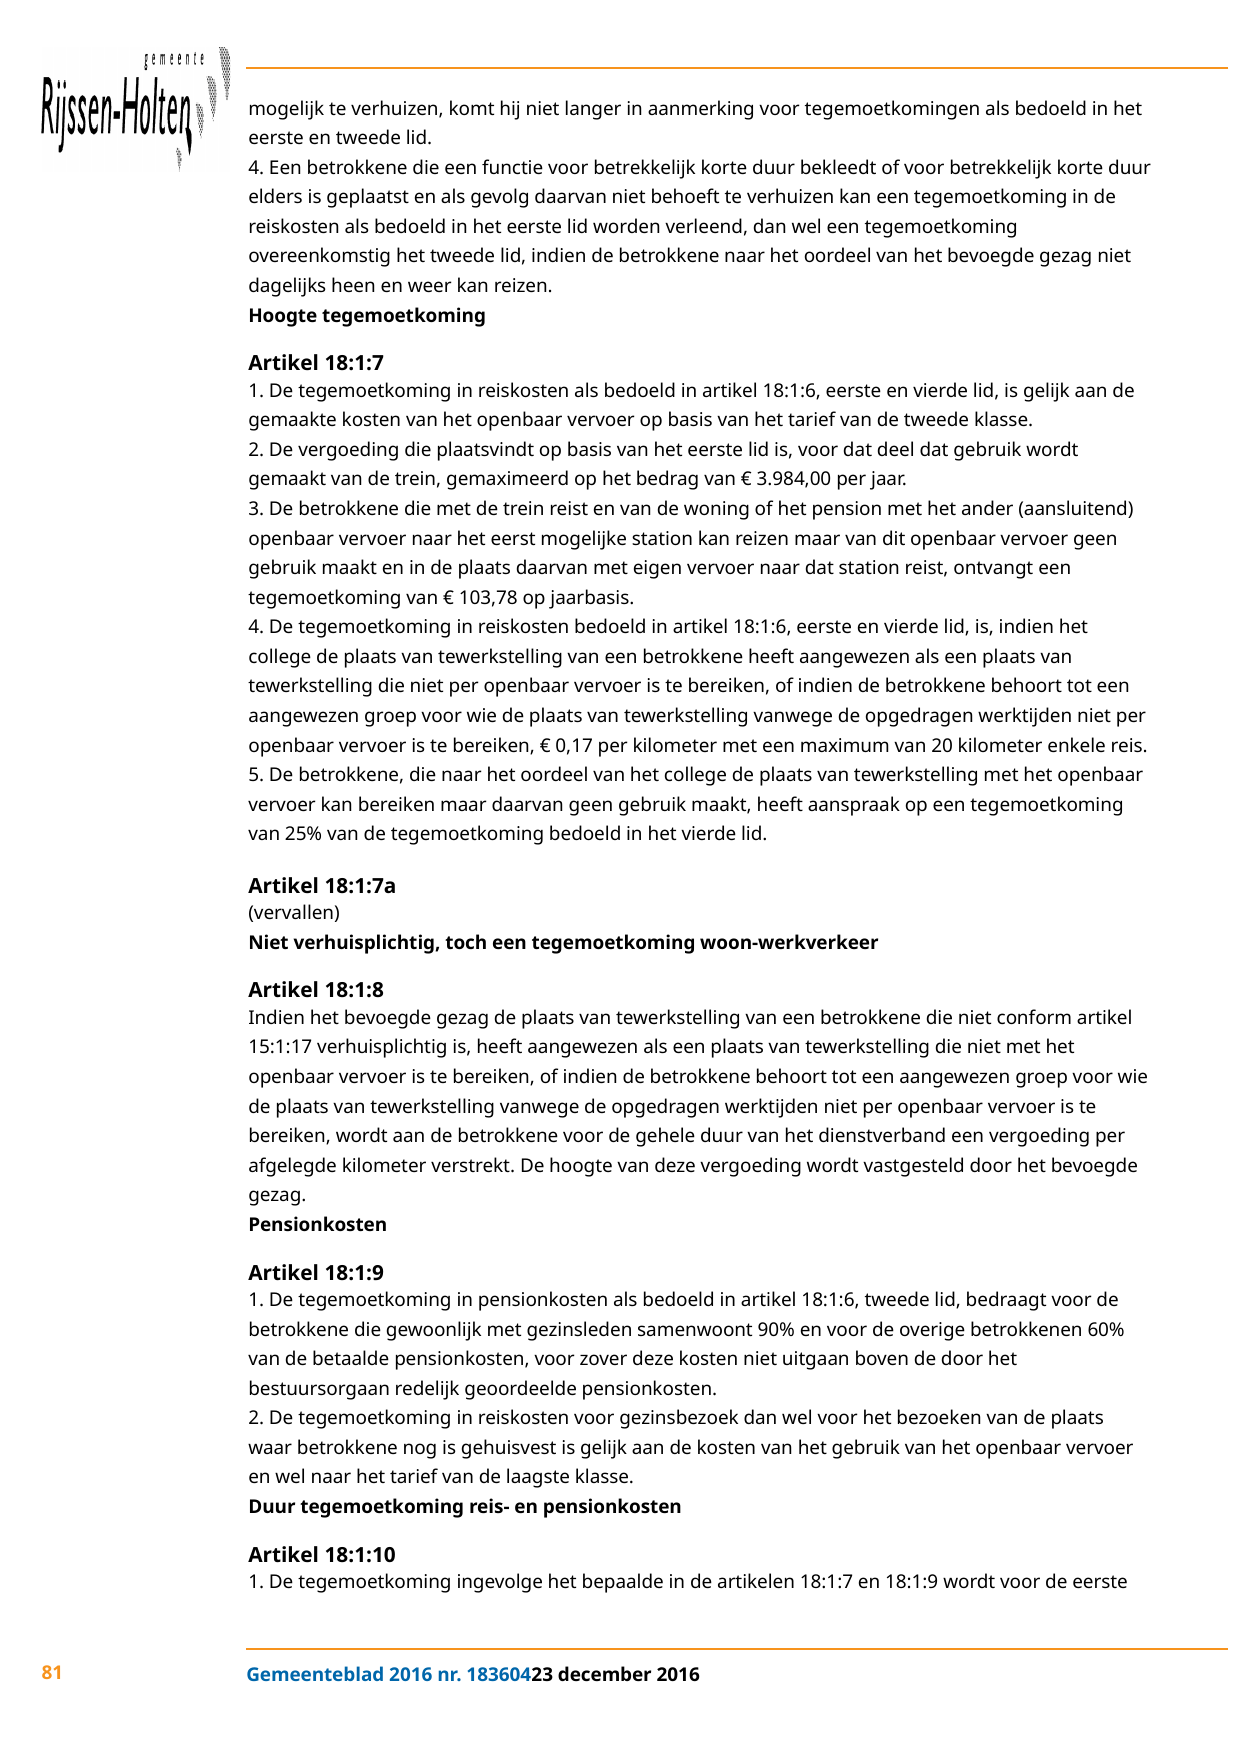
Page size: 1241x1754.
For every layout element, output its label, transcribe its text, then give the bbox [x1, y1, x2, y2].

text Hoogte tegemoetkoming [248, 302, 1152, 328]
text 4. De tegemoetkoming in reiskosten bedoeld in artikel 18:1:6, eerste en vierde lid, is, indien het college de plaats van tewerkstelling van een betrokkene heeft aangewezen als een plaats van tewerkstelling die niet per openbaar vervoer is te bereiken, of indien de betrokkene behoort tot een aangewezen groep voor wie de plaats van tewerkstelling vanwege de opgedragen werktijden niet per openbaar vervoer is te bereiken, € 0,17 per kilometer met een maximum van 20 kilometer enkele reis. [248, 613, 1152, 758]
text 1. De tegemoetkoming ingevolge het bepaalde in de artikelen 18:1:7 en 18:1:9 wordt voor de eerste [248, 1568, 1152, 1594]
text 4. Een betrokkene die een functie voor betrekkelijk korte duur bekleedt of voor betrekkelijk korte duur elders is geplaatst en als gevolg daarvan niet behoeft te verhuizen kan een tegemoetkoming in de reiskosten als bedoeld in het eerste lid worden verleend, dan wel een tegemoetkoming overeenkomstig het tweede lid, indien de betrokkene naar het oordeel van het bevoegde gezag niet dagelijks heen en weer kan reizen. [248, 154, 1152, 298]
text 3. De betrokkene die met de trein reist en van de woning of het pension met het ander (aansluitend) openbaar vervoer naar het eerst mogelijke station kan reizen maar van dit openbaar vervoer geen gebruik maakt en in de plaats daarvan met eigen vervoer naar dat station reist, ontvangt een tegemoetkoming van € 103,78 op jaarbasis. [248, 495, 1152, 610]
text 2. De tegemoetkoming in reiskosten voor gezinsbezoek dan wel voor het bezoeken van de plaats waar betrokkene nog is gehuisvest is gelijk aan de kosten van het gebruik van het openbaar vervoer en wel naar het tarief van de laagste klasse. [248, 1404, 1152, 1489]
text Niet verhuisplichtig, toch een tegemoetkoming woon-werkverkeer [248, 929, 1152, 955]
text Artikel 18:1:8 [248, 976, 1152, 1004]
text 5. De betrokkene, die naar het oordeel van het college de plaats van tewerkstelling met het openbaar vervoer kan bereiken maar daarvan geen gebruik maakt, heeft aanspraak op een tegemoetkoming van 25% van de tegemoetkoming bedoeld in het vierde lid. [248, 761, 1152, 846]
text 1. De tegemoetkoming in pensionkosten als bedoeld in artikel 18:1:6, tweede lid, bedraagt voor de betrokkene die gewoonlijk met gezinsleden samenwoont 90% en voor de overige betrokkenen 60% van de betaalde pensionkosten, voor zover deze kosten niet uitgaan boven de door het bestuursorgaan redelijk geoordeelde pensionkosten. [248, 1286, 1152, 1401]
text Artikel 18:1:7 [248, 348, 1152, 377]
text Artikel 18:1:7a [248, 871, 1152, 899]
text Artikel 18:1:10 [248, 1540, 1152, 1568]
text 1. De tegemoetkoming in reiskosten als bedoeld in artikel 18:1:6, eerste en vierde lid, is gelijk aan de gemaakte kosten van het openbaar vervoer op basis van het tarief van de tweede klasse. [248, 377, 1152, 432]
text Artikel 18:1:9 [248, 1258, 1152, 1286]
text Pensionkosten [248, 1211, 1152, 1237]
text Indien het bevoegde gezag de plaats van tewerkstelling van een betrokkene die niet conform artikel 15:1:17 verhuisplichtig is, heeft aangewezen als een plaats van tewerkstelling die niet met het openbaar vervoer is te bereiken, of indien de betrokkene behoort tot een aangewezen groep voor wie de plaats van tewerkstelling vanwege de opgedragen werktijden niet per openbaar vervoer is te bereiken, wordt aan de betrokkene voor de gehele duur van het dienstverband een vergoeding per afgelegde kilometer verstrekt. De hoogte van deze vergoeding wordt vastgesteld door het bevoegde gezag. [248, 1004, 1152, 1207]
picture [41, 47, 231, 172]
text 2. De vergoeding die plaatsvindt op basis van het eerste lid is, voor dat deel dat gebruik wordt gemaakt van de trein, gemaximeerd op het bedrag van € 3.984,00 per jaar. [248, 436, 1152, 491]
text Duur tegemoetkoming reis- en pensionkosten [248, 1493, 1152, 1519]
text mogelijk te verhuizen, komt hij niet langer in aanmerking voor tegemoetkomingen als bedoeld in het eerste en tweede lid. [248, 95, 1152, 150]
text (vervallen) [248, 899, 1152, 925]
